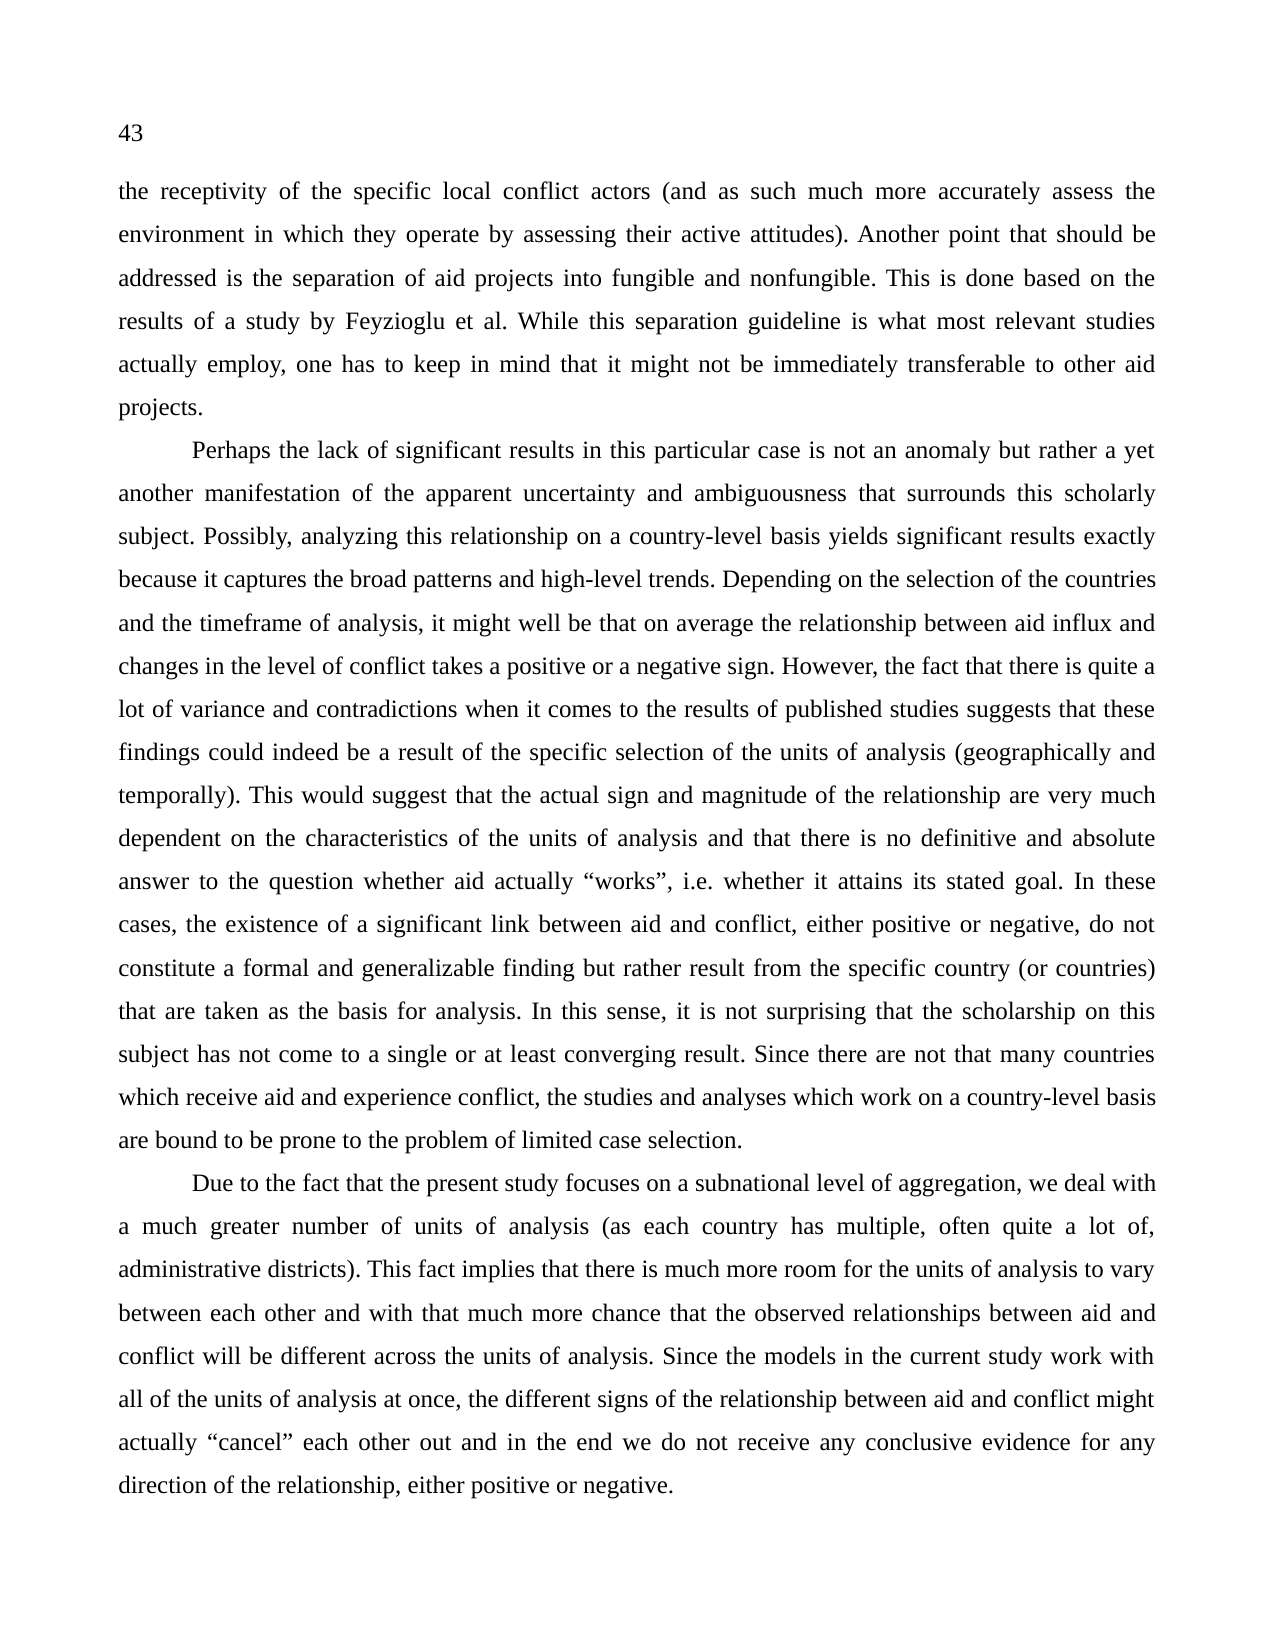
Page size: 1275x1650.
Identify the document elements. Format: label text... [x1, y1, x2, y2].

text Perhaps the lack of significant results in this particular case is not an anomaly but rather a yet another manifestation of the apparent uncertainty and ambiguousness that surrounds this scholarly subject. Possibly, analyzing this relationship on a country-level basis yields significant results exactly because it captures the broad patterns and high-level trends. Depending on the selection of the countries and the timeframe of analysis, it might well be that on average the relationship between aid influx and changes in the level of conflict takes a positive or a negative sign. However, the fact that there is quite a lot of variance and contradictions when it comes to the results of published studies suggests that these findings could indeed be a result of the specific selection of the units of analysis (geographically and temporally). This would suggest that the actual sign and magnitude of the relationship are very much dependent on the characteristics of the units of analysis and that there is no definitive and absolute answer to the question whether aid actually “works”, i.e. whether it attains its stated goal. In these cases, the existence of a significant link between aid and conflict, either positive or negative, do not constitute a formal and generalizable finding but rather result from the specific country (or countries) that are taken as the basis for analysis. In this sense, it is not surprising that the scholarship on this subject has not come to a single or at least converging result. Since there are not that many countries which receive aid and experience conflict, the studies and analyses which work on a country-level basis are bound to be prone to the problem of limited case selection. [118, 435, 1157, 1154]
text the receptivity of the specific local conflict actors (and as such much more accurately assess the environment in which they operate by assessing their active attitudes). Another point that should be addressed is the separation of aid projects into fungible and nonfungible. This is done based on the results of a study by Feyzioglu et al. While this separation guideline is what most relevant studies actually employ, one has to keep in mind that it might not be immediately transferable to other aid projects. [118, 176, 1157, 421]
text Due to the fact that the present study focuses on a subnational level of aggregation, we deal with a much greater number of units of analysis (as each country has multiple, often quite a lot of, administrative districts). This fact implies that there is much more room for the units of analysis to vary between each other and with that much more chance that the observed relationships between aid and conflict will be different across the units of analysis. Since the models in the current study work with all of the units of analysis at once, the different signs of the relationship between aid and conflict might actually “cancel” each other out and in the end we do not receive any conclusive evidence for any direction of the relationship, either positive or negative. [118, 1168, 1157, 1499]
